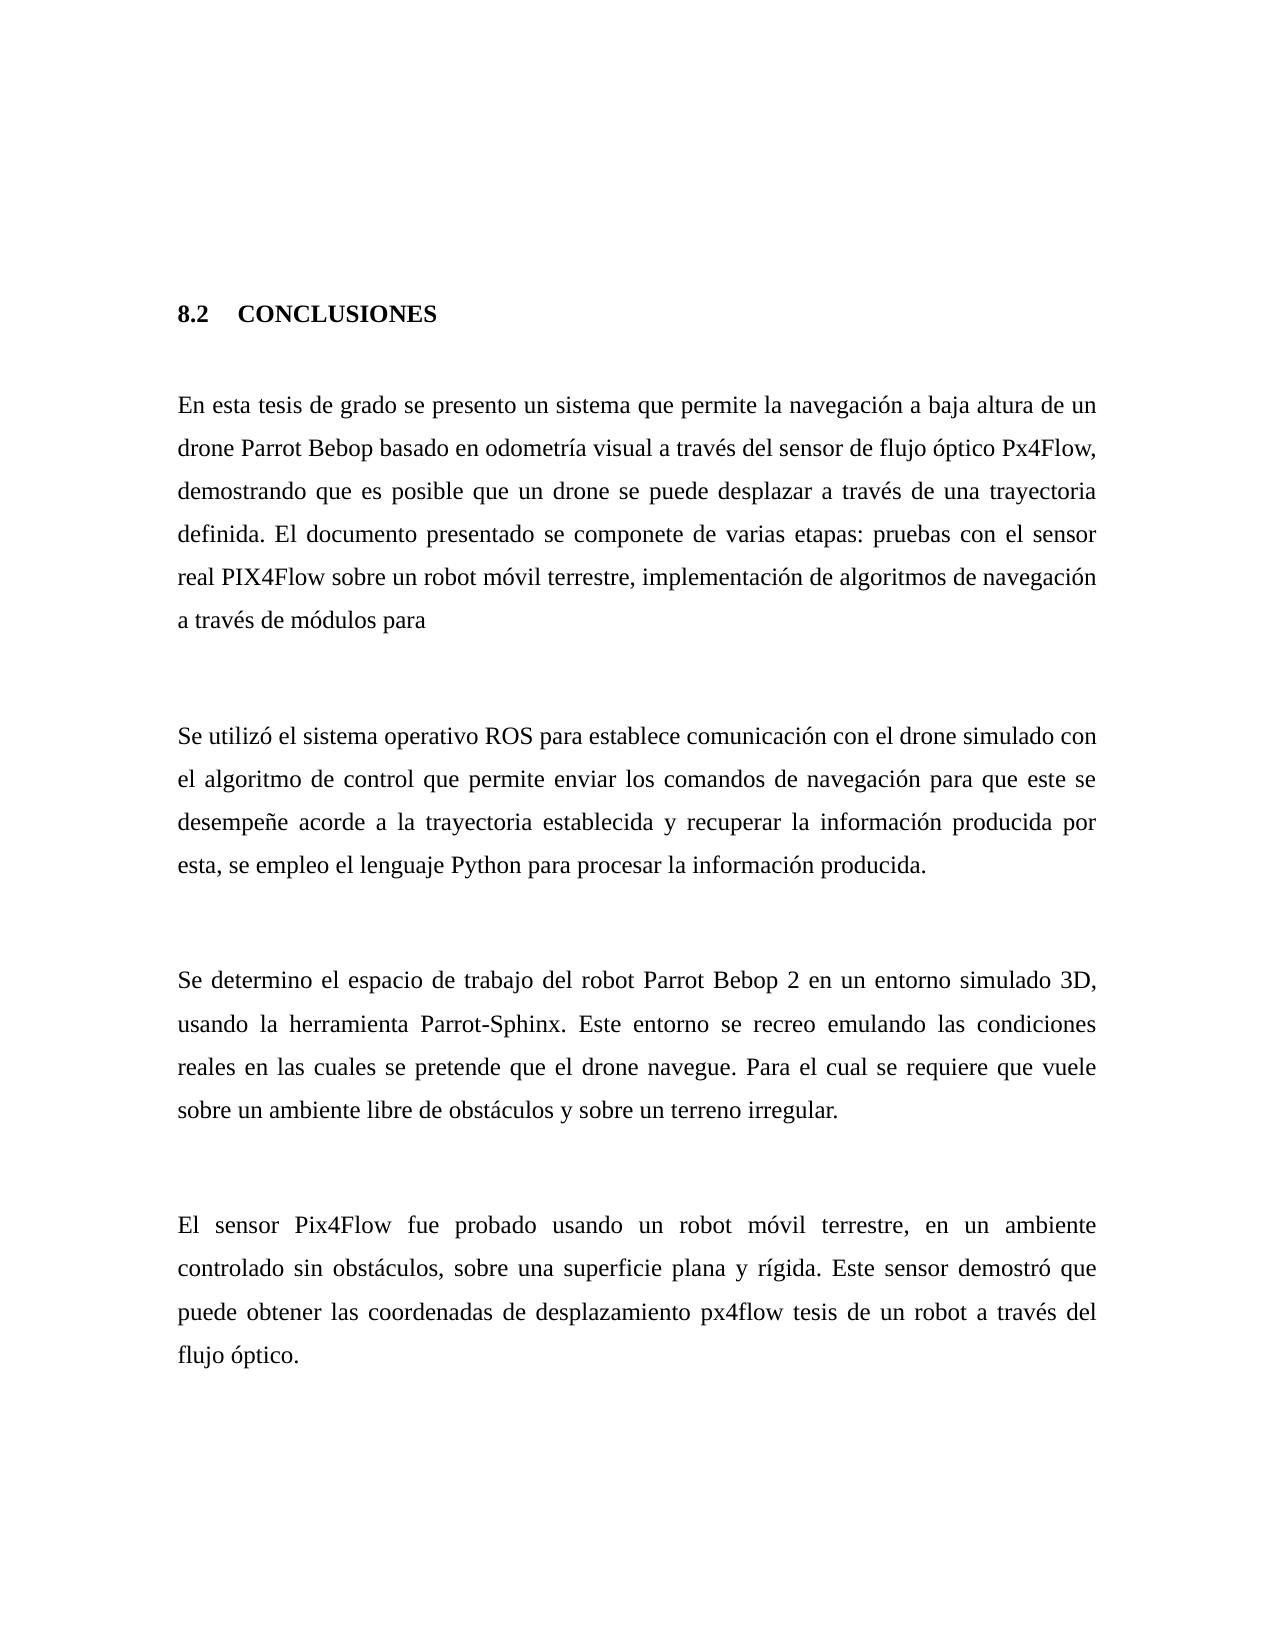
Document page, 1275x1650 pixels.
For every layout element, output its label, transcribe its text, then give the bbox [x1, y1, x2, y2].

text El sensor Pix4Flow fue probado usando un robot móvil terrestre, en un ambiente controlado sin obstáculos, sobre una superficie plana y rígida. Este sensor demostró que puede obtener las coordenadas de desplazamiento px4flow tesis de un robot a través del flujo óptico. [177, 1210, 1098, 1368]
text Se determino el espacio de trabajo del robot Parrot Bebop 2 en un entorno simulado 3D, usando la herramienta Parrot-Sphinx. Este entorno se recreo emulando las condiciones reales en las cuales se pretende que el drone navegue. Para el cual se requiere que vuele sobre un ambiente libre de obstáculos y sobre un terreno irregular. [177, 966, 1098, 1124]
text Se utilizó el sistema operativo ROS para establece comunicación con el drone simulado con el algoritmo de control que permite enviar los comandos de navegación para que este se desempeñe acorde a la trayectoria establecida y recuperar la información producida por esta, se empleo el lenguaje Python para procesar la información producida. [177, 721, 1098, 879]
subtitle CONCLUSIONES [177, 299, 1098, 328]
text En esta tesis de grado se presento un sistema que permite la navegación a baja altura de un drone Parrot Bebop basado en odometría visual a través del sensor de flujo óptico Px4Flow, demostrando que es posible que un drone se puede desplazar a través de una trayectoria definida. El documento presentado se componete de varias etapas: pruebas con el sensor real PIX4Flow sobre un robot móvil terrestre, implementación de algoritmos de navegación a través de módulos para [177, 390, 1098, 634]
